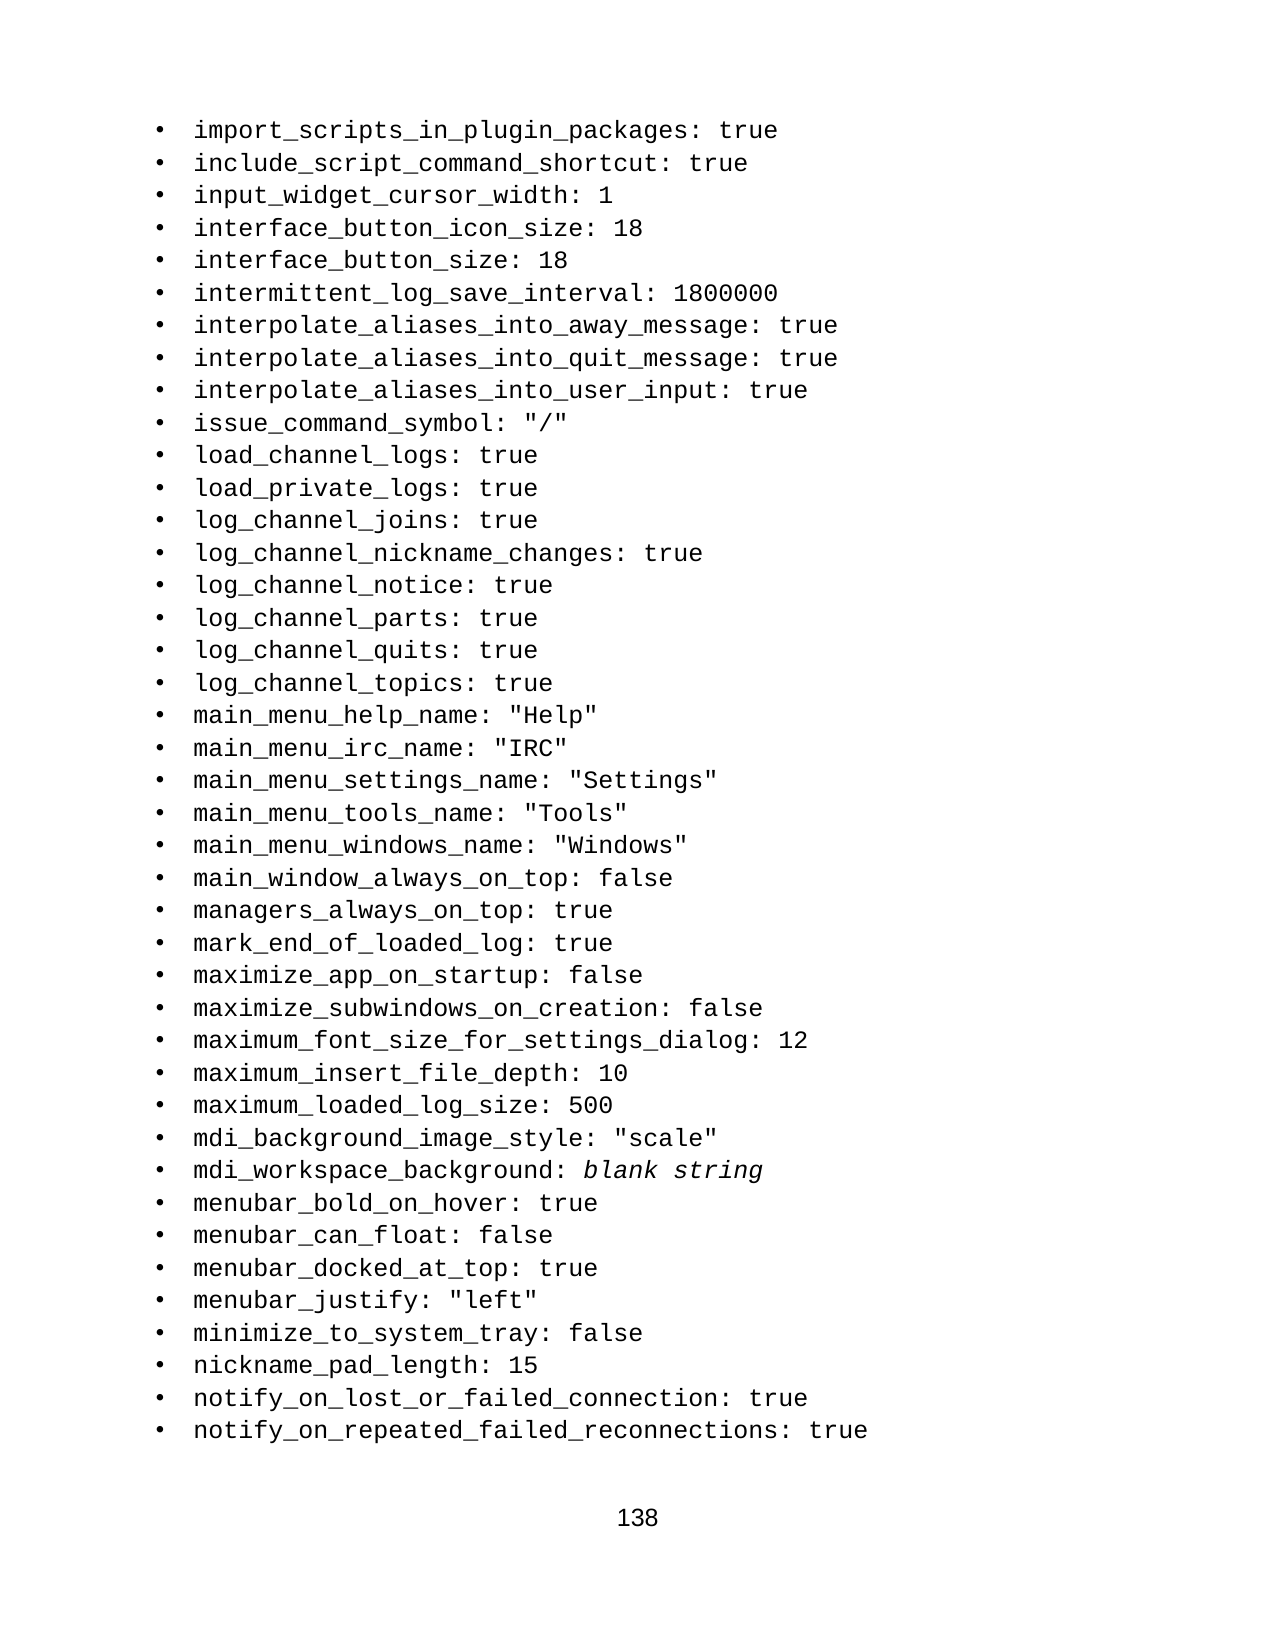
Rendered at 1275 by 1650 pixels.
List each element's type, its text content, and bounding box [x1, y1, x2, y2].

list menubar_justify: "left" [156, 1288, 1157, 1316]
list log_channel_joins: true [156, 508, 1157, 536]
list input_widget_cursor_width: 1 [156, 183, 1157, 211]
list issue_command_symbol: "/" [156, 411, 1157, 439]
list log_channel_parts: true [156, 606, 1157, 634]
list notify_on_lost_or_failed_connection: true [156, 1386, 1157, 1414]
list interpolate_aliases_into_away_message: true [156, 313, 1157, 341]
list main_menu_windows_name: "Windows" [156, 833, 1157, 861]
list minimize_to_system_tray: false [156, 1321, 1157, 1349]
list main_window_always_on_top: false [156, 866, 1157, 894]
list menubar_can_float: false [156, 1223, 1157, 1251]
list menubar_docked_at_top: true [156, 1256, 1157, 1284]
list menubar_bold_on_hover: true [156, 1191, 1157, 1219]
list mdi_workspace_background: blank string [156, 1158, 1157, 1186]
list interpolate_aliases_into_user_input: true [156, 378, 1157, 406]
list include_script_command_shortcut: true [156, 151, 1157, 179]
list mdi_background_image_style: "scale" [156, 1126, 1157, 1154]
list load_private_logs: true [156, 476, 1157, 504]
list maximum_insert_file_depth: 10 [156, 1061, 1157, 1089]
list main_menu_irc_name: "IRC" [156, 736, 1157, 764]
list main_menu_help_name: "Help" [156, 703, 1157, 731]
list notify_on_repeated_failed_reconnections: true [156, 1418, 1157, 1446]
list intermittent_log_save_interval: 1800000 [156, 281, 1157, 309]
list nickname_pad_length: 15 [156, 1353, 1157, 1381]
list mark_end_of_loaded_log: true [156, 931, 1157, 959]
list interpolate_aliases_into_quit_message: true [156, 346, 1157, 374]
list log_channel_quits: true [156, 638, 1157, 666]
list log_channel_notice: true [156, 573, 1157, 601]
list main_menu_settings_name: "Settings" [156, 768, 1157, 796]
list log_channel_topics: true [156, 671, 1157, 699]
list maximum_loaded_log_size: 500 [156, 1093, 1157, 1121]
list interface_button_icon_size: 18 [156, 216, 1157, 244]
list managers_always_on_top: true [156, 898, 1157, 926]
list load_channel_logs: true [156, 443, 1157, 471]
list interface_button_size: 18 [156, 248, 1157, 276]
list maximum_font_size_for_settings_dialog: 12 [156, 1028, 1157, 1056]
list maximize_subwindows_on_creation: false [156, 996, 1157, 1024]
list main_menu_tools_name: "Tools" [156, 801, 1157, 829]
list import_scripts_in_plugin_packages: true [156, 118, 1157, 146]
list log_channel_nickname_changes: true [156, 541, 1157, 569]
list maximize_app_on_startup: false [156, 963, 1157, 991]
